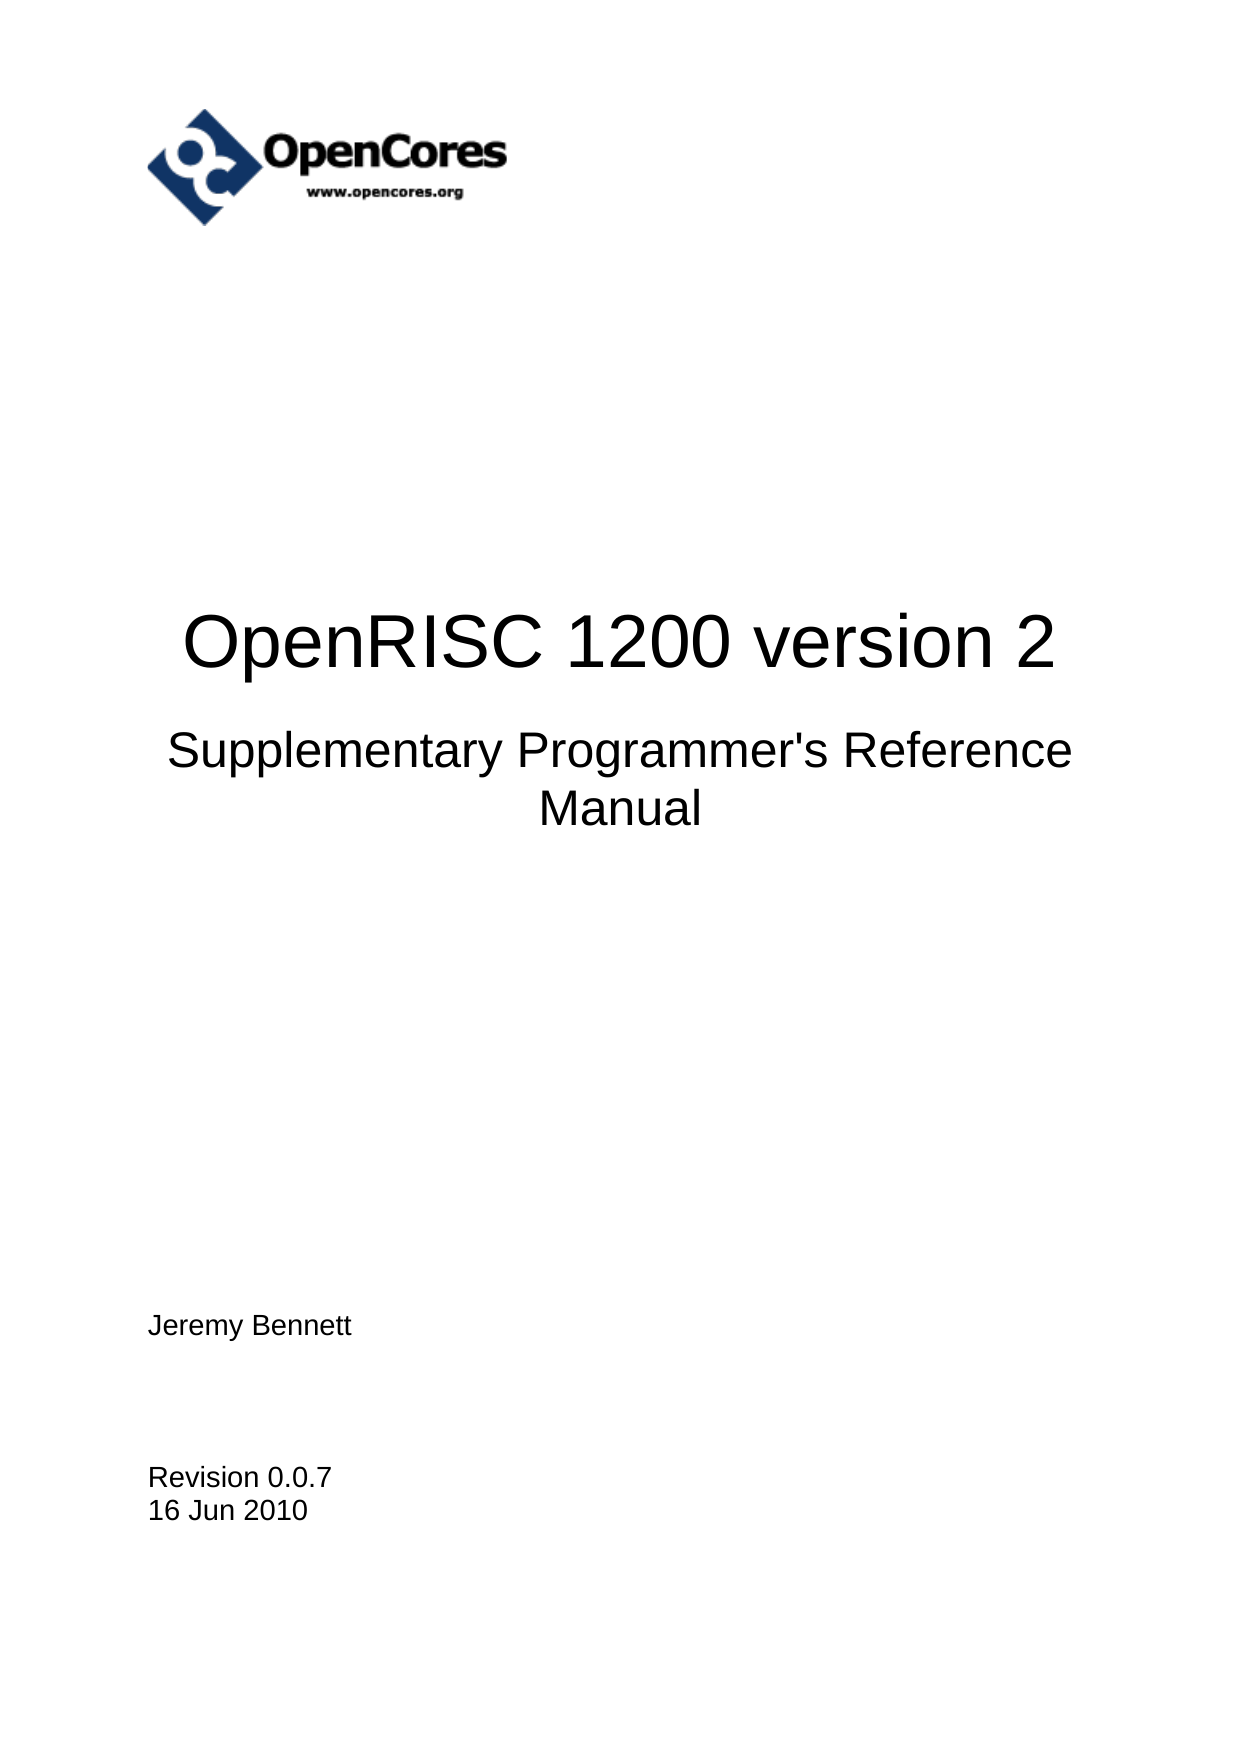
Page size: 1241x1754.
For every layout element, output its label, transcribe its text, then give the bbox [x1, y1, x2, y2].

title 16 Jun 2010 [148, 1493, 1093, 1527]
subtitle Supplementary Programmer's Reference Manual [148, 721, 1093, 836]
text Revision 0.0.7 [148, 1460, 1093, 1493]
title OpenRISC 1200 version 2 [148, 597, 1093, 683]
text Jeremy Bennett [148, 1308, 1093, 1342]
picture [147, 109, 507, 226]
